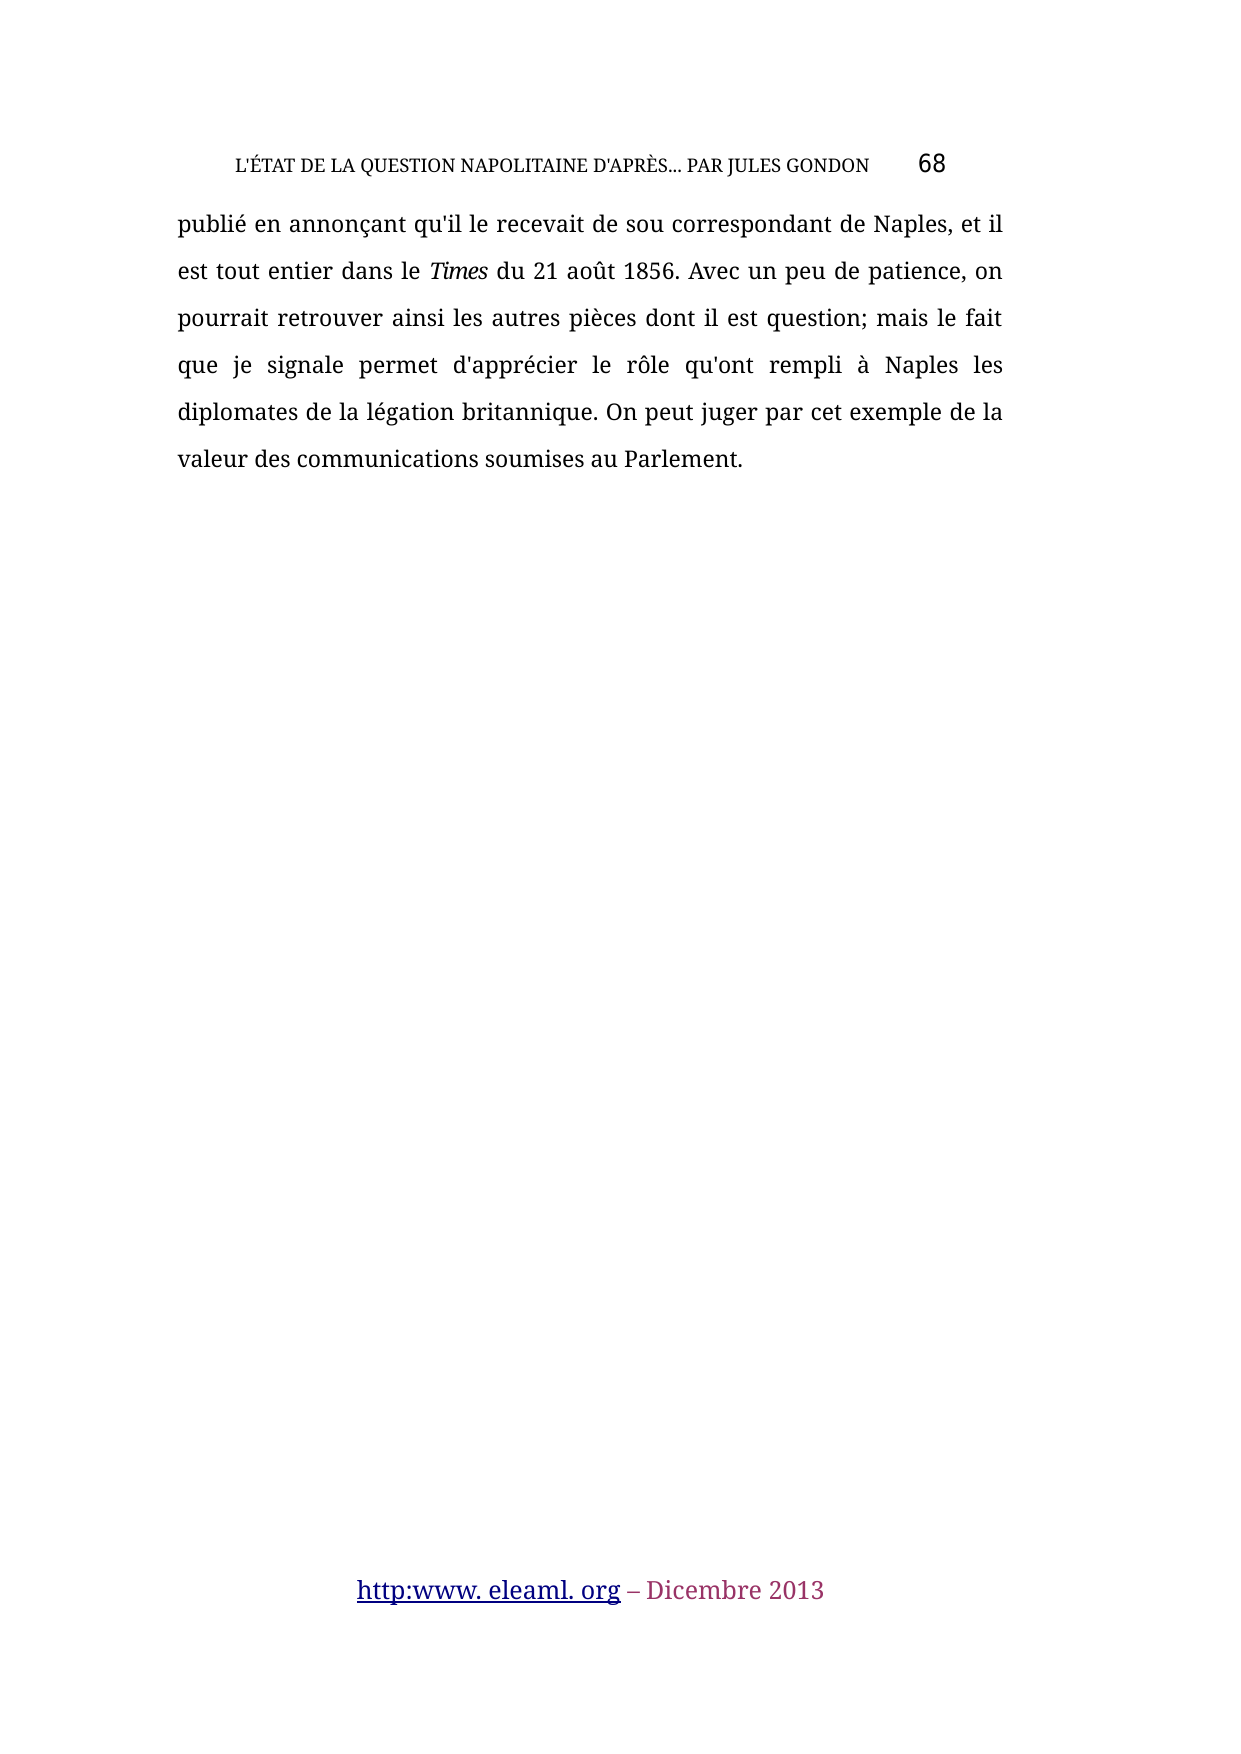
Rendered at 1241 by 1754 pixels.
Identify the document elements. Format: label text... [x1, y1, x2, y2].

text publié en annonçant qu'il le recevait de sou correspondant de Naples, et il est tout entier dans le Times du 21 août 1856. Avec un peu de patience, on pourrait retrouver ainsi les autres pièces dont il est question; mais le fait que je signale permet d'apprécier le rôle qu'ont rempli à Naples les diplomates de la légation britannique. On peut juger par cet exemple de la valeur des communications soumises au Parlement. [177, 208, 1004, 474]
